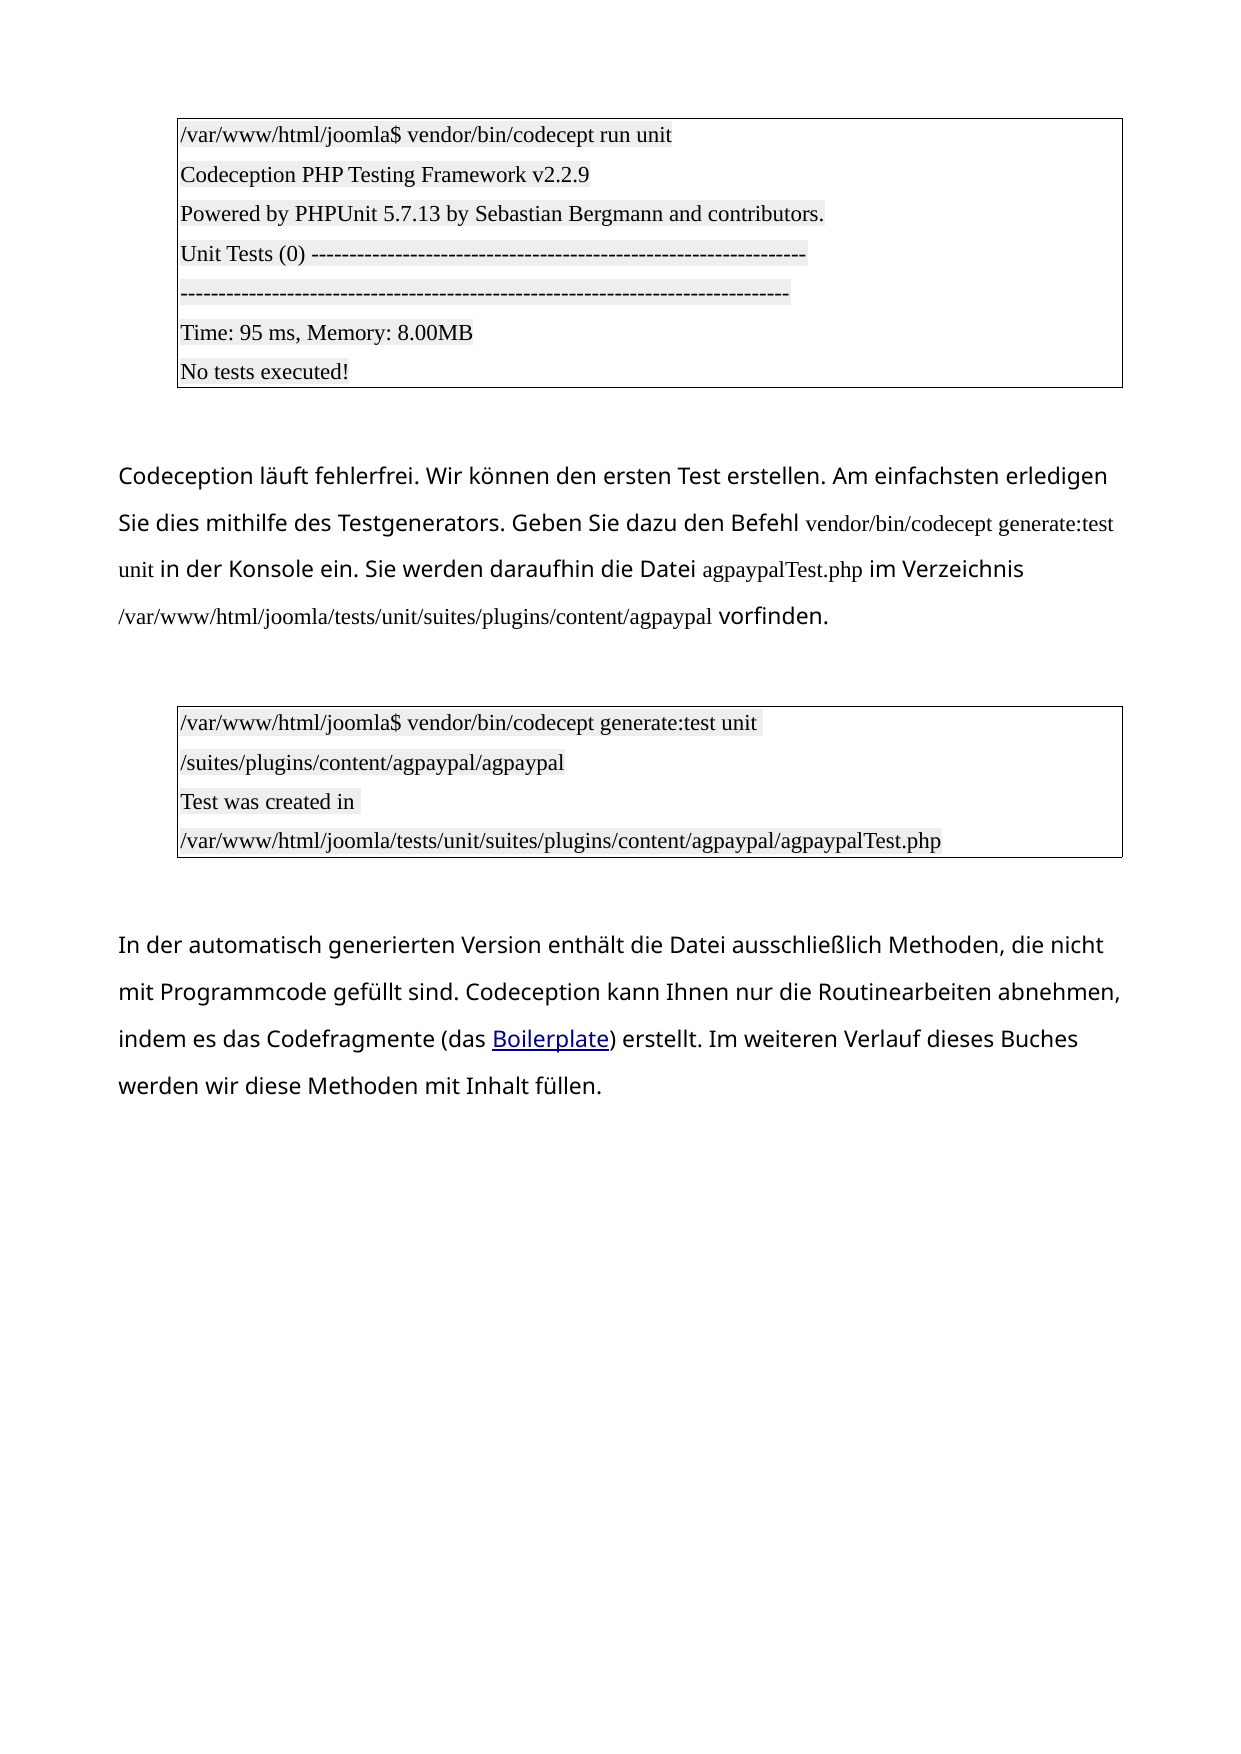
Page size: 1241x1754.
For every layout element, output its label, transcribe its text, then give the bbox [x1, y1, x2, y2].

text /var/www/html/joomla$ vendor/bin/codecept run unit Codeception PHP Testing Framework v2.2.9 Powered by PHPUnit 5.7.13 by Sebastian Bergmann and contributors. Unit Tests (0) ----------------------------------------------------------------- -------------------------------------------------------------------------------- Time: 95 ms, Memory: 8.00MB No tests executed! [178, 119, 1122, 387]
text Codeception läuft fehlerfrei. Wir können den ersten Test erstellen. Am einfachsten erledigen Sie dies mithilfe des Testgenerators. Geben Sie dazu den Befehl vendor/bin/codecept generate:test unit in der Konsole ein. Sie werden daraufhin die Datei agpaypalTest.php im Verzeichnis /var/www/html/joomla/tests/unit/suites/plugins/content/agpaypal vorfinden. [118, 459, 1122, 631]
text /var/www/html/joomla$ vendor/bin/codecept generate:test unit /suites/plugins/content/agpaypal/agpaypal Test was created in /var/www/html/joomla/tests/unit/suites/plugins/content/agpaypal/agpaypalTest.php [178, 707, 1122, 857]
text In der automatisch generierten Version enthält die Datei ausschließlich Methoden, die nicht mit Programmcode gefüllt sind. Codeception kann Ihnen nur die Routinearbeiten abnehmen, indem es das Codefragmente (das Boilerplate) erstellt. Im weiteren Verlauf dieses Buches werden wir diese Methoden mit Inhalt füllen. [118, 929, 1122, 1101]
